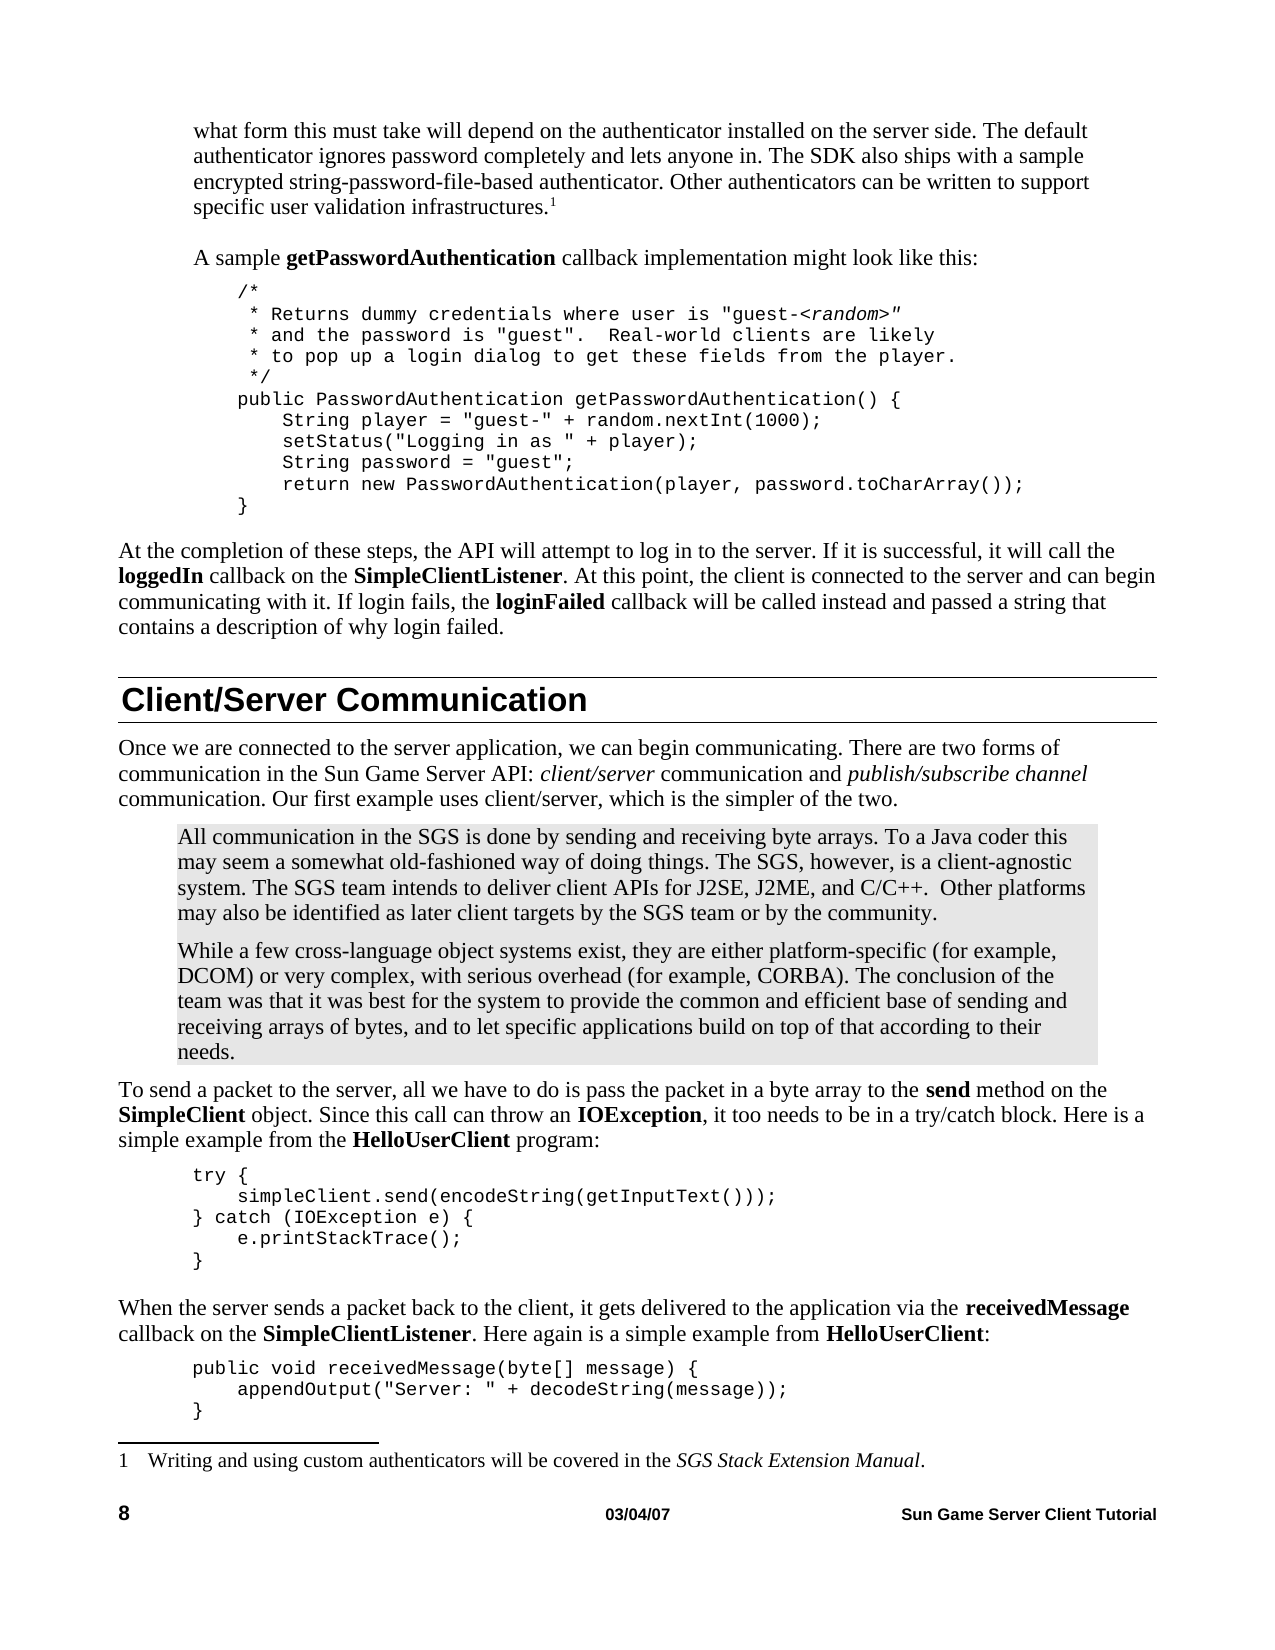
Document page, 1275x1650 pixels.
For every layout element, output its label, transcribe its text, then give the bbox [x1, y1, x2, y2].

text * and the password is "guest". Real-world clients are likely [192, 326, 1098, 347]
text } [192, 496, 1098, 517]
text * to pop up a login dialog to get these fields from the player. [192, 347, 1098, 368]
text All communication in the SGS is done by sending and receiving byte arrays. To a Java coder this may seem a somewhat old-fashioned way of doing things. The SGS, however, is a client-agnostic system. The SGS team intends to deliver client APIs for J2SE, J2ME, and C/C++. Other platforms may also be identified as later client targets by the SGS team or by the community. [177, 824, 1098, 926]
list what form this must take will depend on the authenticator installed on the server side. The default authenticator ignores password completely and lets anyone in. The SDK also ships with a sample encrypted string-password-file-based authenticator. Other authenticators can be written to support specific user validation infrastructures. A sample getPasswordAuthentication callback implementation might look like this: [156, 118, 1157, 271]
text public void receivedMessage(byte[] message) { [192, 1359, 1098, 1380]
subtitle Client/Server Communication [118, 678, 1157, 722]
text return new PasswordAuthentication(player, password.toCharArray()); [192, 474, 1098, 496]
text setStatus("Logging in as " + player); [192, 432, 1098, 453]
text */ [192, 368, 1098, 389]
text simpleClient.send(encodeString(getInputText())); [192, 1187, 1098, 1208]
text try { [192, 1165, 1098, 1187]
list Writing and using custom authenticators will be covered in the SGS Stack Extension Manual. [118, 1449, 1157, 1472]
text Once we are connected to the server application, we can begin communicating. There are two forms of communication in the Sun Game Server API: client/server communication and publish/subscribe channel communication. Our first example uses client/server, which is the simpler of the two. [118, 735, 1157, 811]
text At the completion of these steps, the API will attempt to log in to the server. If it is successful, it will call the loggedIn callback on the SimpleClientListener. At this point, the client is connected to the server and can begin communicating with it. If login fails, the loginFailed callback will be called instead and passed a string that contains a description of why login failed. [118, 538, 1157, 640]
text /* [192, 283, 1098, 304]
text When the server sends a packet back to the client, it gets delivered to the application via the receivedMessage callback on the SimpleClientListener. Here again is a simple example from HelloUserClient: [118, 1295, 1157, 1346]
text } [192, 1401, 1098, 1422]
text While a few cross-language object systems exist, they are either platform-specific (for example, DCOM) or very complex, with serious overhead (for example, CORBA). The conclusion of the team was that it was best for the system to provide the common and efficient base of sending and receiving arrays of bytes, and to let specific applications build on top of that according to their needs. [177, 938, 1098, 1065]
text e.printStackTrace(); [192, 1229, 1098, 1250]
text String player = "guest-" + random.nextInt(1000); [192, 411, 1098, 432]
text public PasswordAuthentication getPasswordAuthentication() { [192, 389, 1098, 411]
text * Returns dummy credentials where user is "guest-<random>" [192, 304, 1098, 326]
text appendOutput("Server: " + decodeString(message)); [192, 1380, 1098, 1401]
text } [192, 1250, 1098, 1272]
text } catch (IOException e) { [192, 1208, 1098, 1229]
text String password = "guest"; [192, 453, 1098, 474]
text To send a packet to the server, all we have to do is pass the packet in a byte array to the send method on the SimpleClient object. Since this call can throw an IOException, it too needs to be in a try/catch block. Here is a simple example from the HelloUserClient program: [118, 1077, 1157, 1153]
